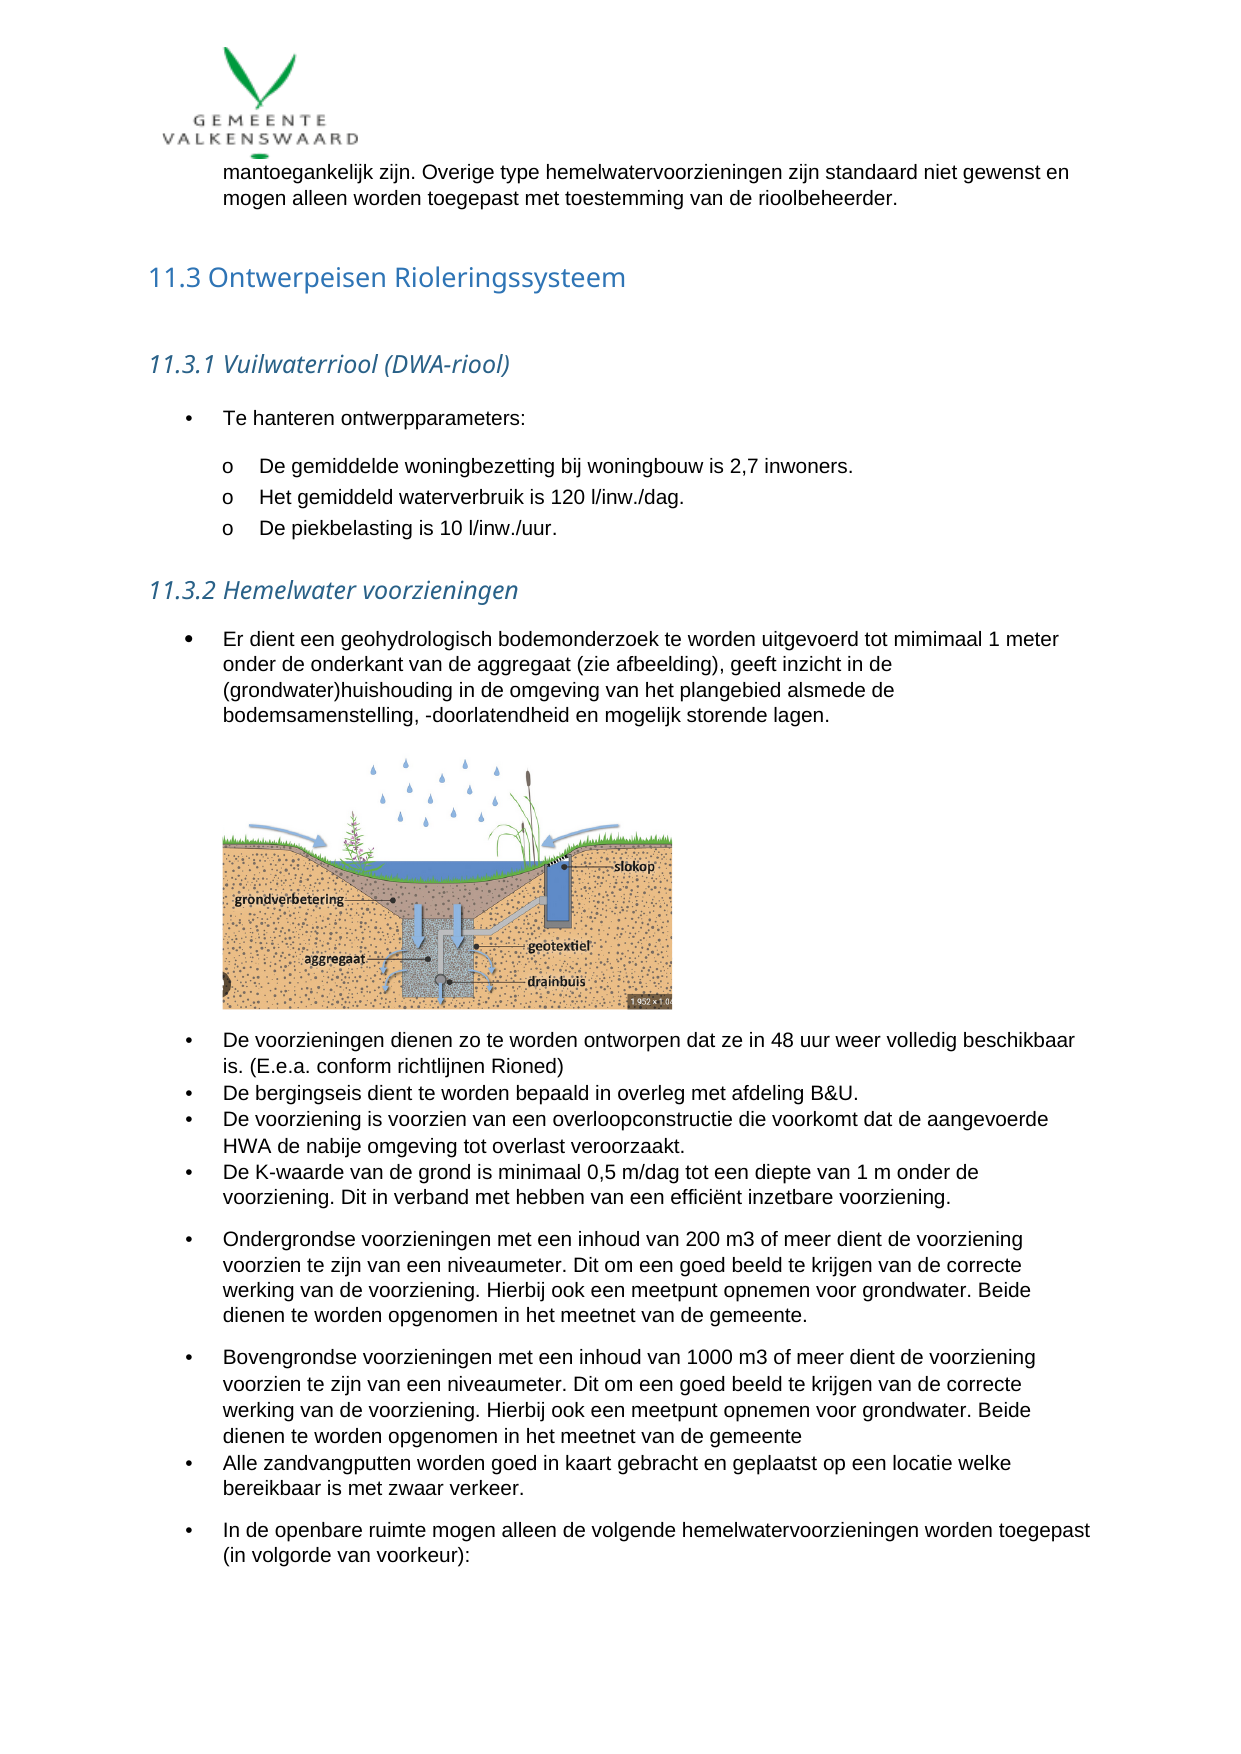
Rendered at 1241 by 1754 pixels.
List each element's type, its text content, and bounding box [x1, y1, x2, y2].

list De gemiddelde woningbezetting bij woningbouw is 2,7 inwoners. [221, 448, 1093, 479]
list In de openbare ruimte mogen alleen de volgende hemelwatervoorzieningen worden toegepast (in volgorde van voorkeur): [185, 1518, 1093, 1567]
list De voorzieningen dienen zo te worden ontworpen dat ze in 48 uur weer volledig beschikbaar is. (E.e.a. conform richtlijnen Rioned) [185, 1028, 1093, 1078]
list Alle zandvangputten worden goed in kaart gebracht en geplaatst op een locatie welke bereikbaar is met zwaar verkeer. [185, 1450, 1093, 1500]
list De piekbelasting is 10 l/inw./uur. [221, 511, 1093, 542]
list Te hanteren ontwerpparameters: [185, 400, 1093, 432]
text mantoegankelijk zijn. Overige type hemelwatervoorzieningen zijn standaard niet gewenst en mogen alleen worden toegepast met toestemming van de rioolbeheerder. [223, 148, 1093, 210]
list De bergingseis dient te worden bepaald in overleg met afdeling B&U. [185, 1081, 1093, 1105]
list Het gemiddeld waterverbruik is 120 l/inw./dag. [221, 479, 1093, 511]
list Ondergrondse voorzieningen met een inhoud van 200 m3 of meer dient de voorziening voorzien te zijn van een niveaumeter. Dit om een goed beeld te krijgen van de correcte werking van de voorziening. Hierbij ook een meetpunt opnemen voor grondwater. Beide dienen te worden opgenomen in het meetnet van de gemeente. [185, 1227, 1093, 1327]
subtitle Ontwerpeisen Rioleringssysteem [148, 259, 1093, 296]
subtitle Vuilwaterriool (DWA-riool) [148, 346, 1093, 380]
list De K-waarde van de grond is minimaal 0,5 m/dag tot een diepte van 1 m onder de voorziening. Dit in verband met hebben van een efficiënt inzetbare voorziening. [185, 1160, 1093, 1209]
list De voorziening is voorzien van een overloopconstructie die voorkomt dat de aangevoerde HWA de nabije omgeving tot overlast veroorzaakt. [185, 1107, 1093, 1157]
subtitle Hemelwater voorzieningen [148, 573, 1093, 607]
list Bovengrondse voorzieningen met een inhoud van 1000 m3 of meer dient de voorziening voorzien te zijn van een niveaumeter. Dit om een goed beeld te krijgen van de correcte werking van de voorziening. Hierbij ook een meetpunt opnemen voor grondwater. Beide dienen te worden opgenomen in het meetnet van de gemeente [185, 1345, 1093, 1448]
list Er dient een geohydrologisch bodemonderzoek te worden uitgevoerd tot mimimaal 1 meter onder de onderkant van de aggregaat (zie afbeelding), geeft inzicht in de (grondwater)huishouding in de omgeving van het plangebied alsmede de bodemsamenstelling, -doorlatendheid en mogelijk storende lagen. [185, 627, 1093, 727]
